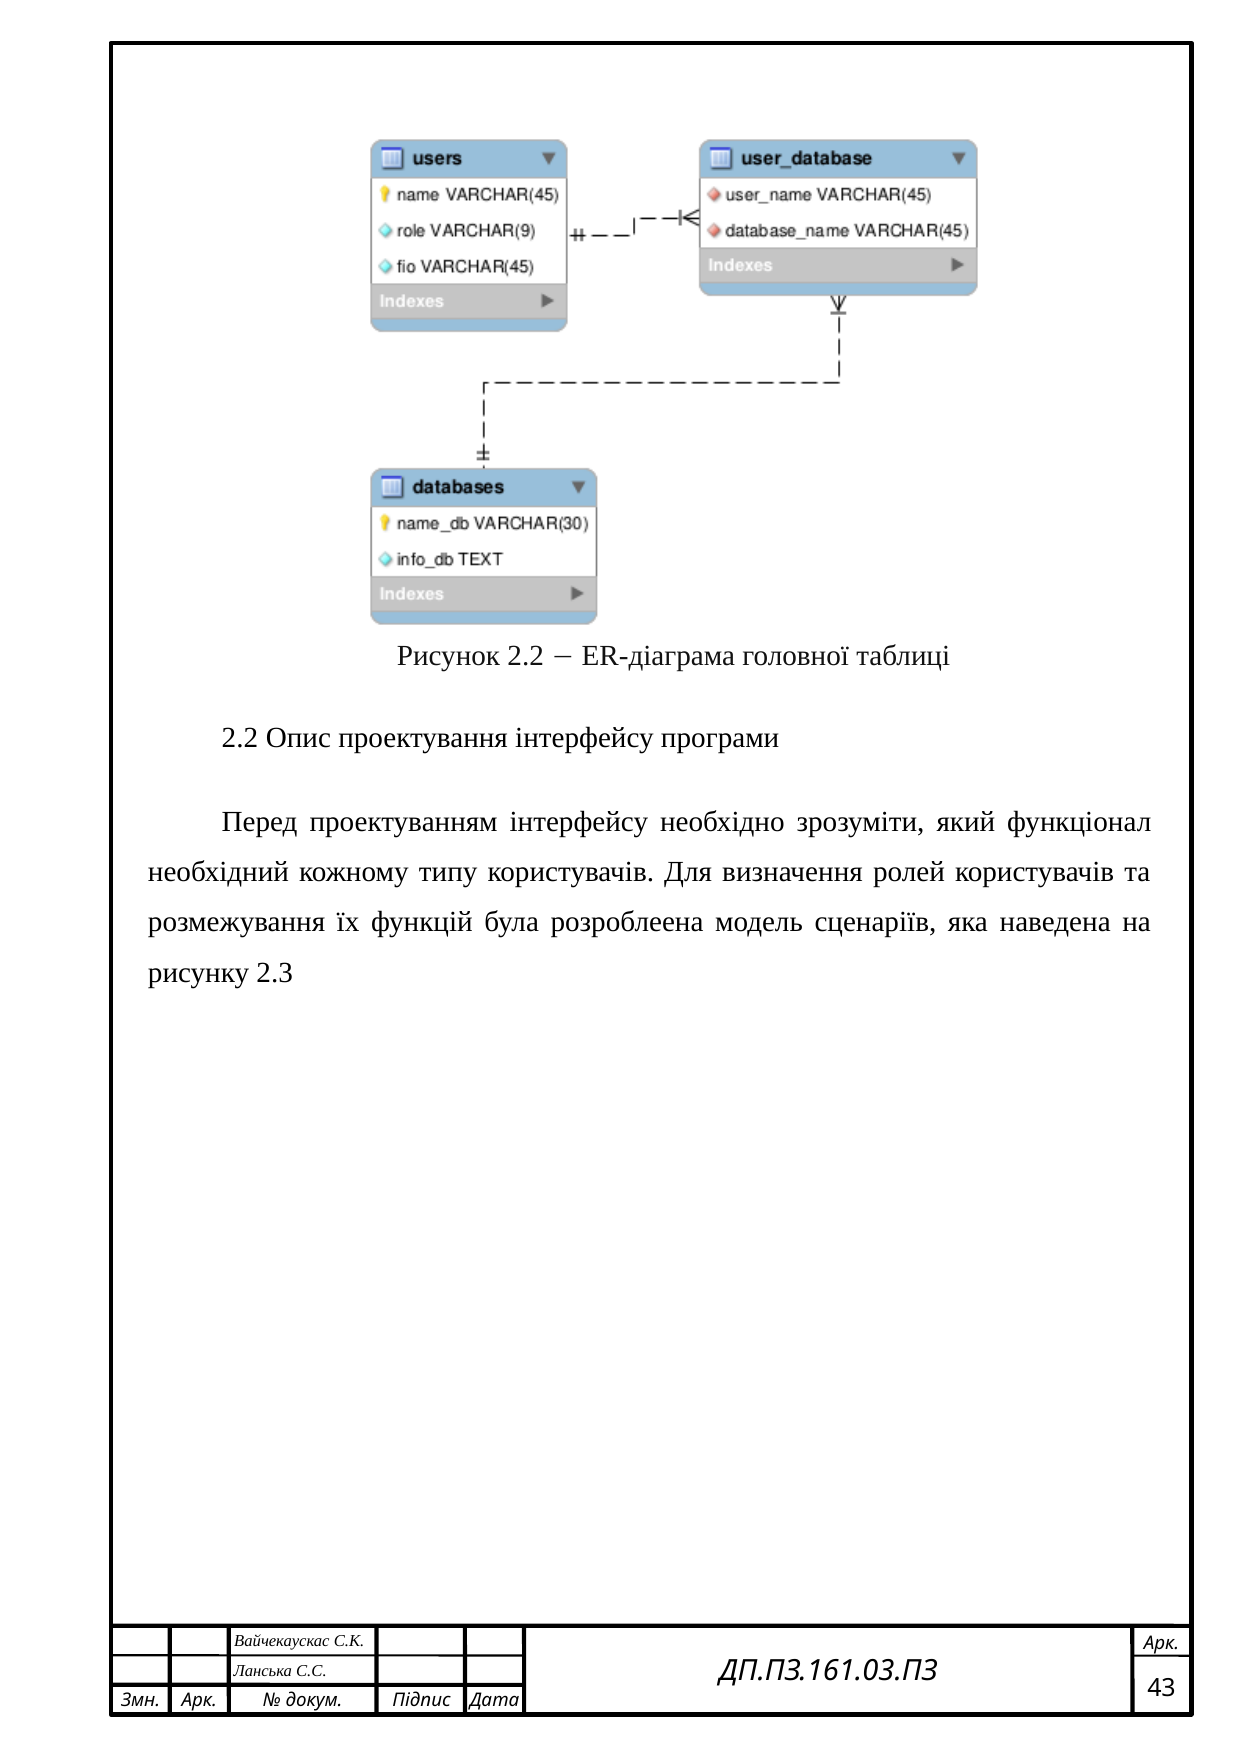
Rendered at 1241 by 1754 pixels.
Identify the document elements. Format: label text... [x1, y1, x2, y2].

text Рисунок 2.2 − ER-діаграма головної таблиці [148, 638, 1122, 678]
text Перед проектуванням інтерфейсу необхідно зрозуміти, який функціонал необхідний кожному типу користувачів. Для визначення ролей користувачів та розмежування їх функцій була розроблеена модель сценаріїв, яка наведена на рисунку 2.3 [148, 804, 1152, 988]
text 2.2 Опис проектування інтерфейсу програми [148, 720, 1152, 754]
picture [355, 124, 992, 639]
